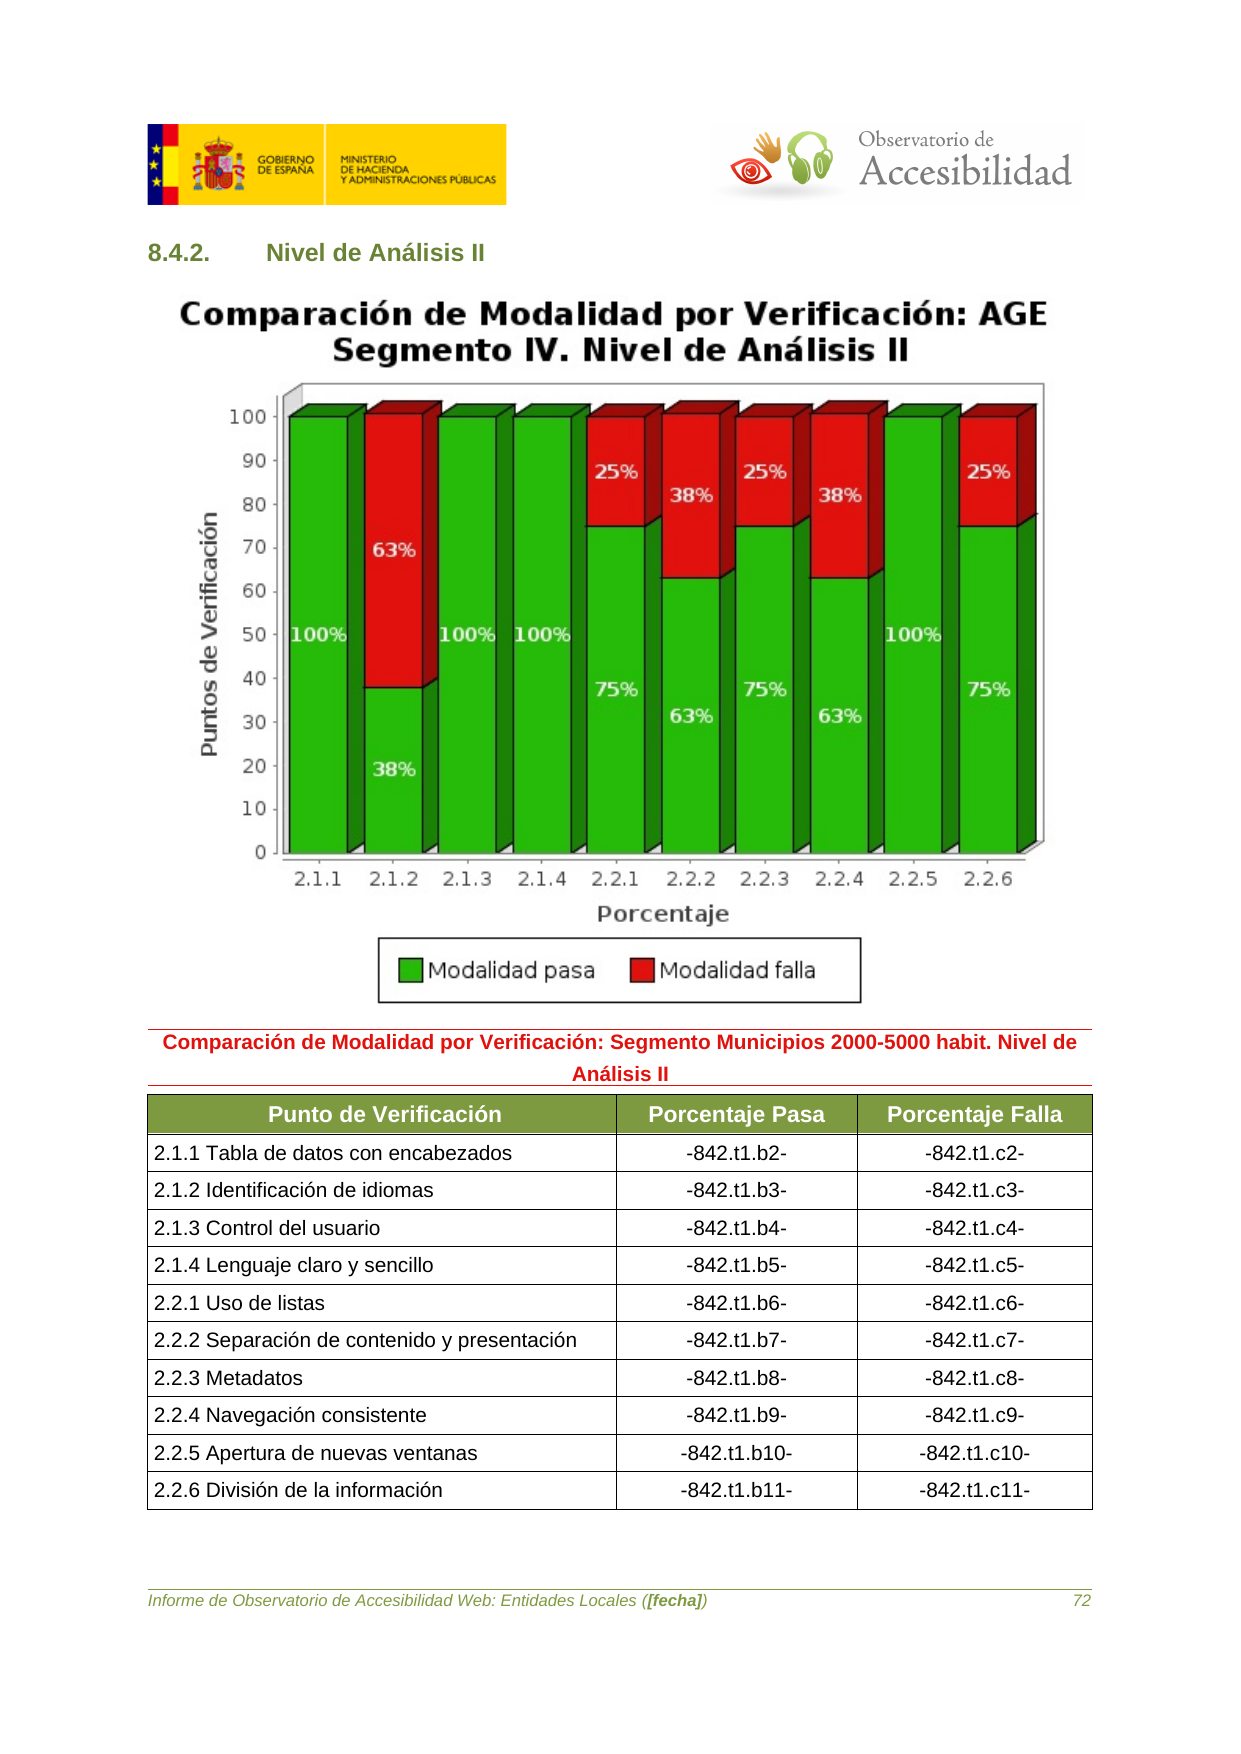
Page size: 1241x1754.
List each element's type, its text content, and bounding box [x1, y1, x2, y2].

table_cell -842.t1.c6- [858, 1285, 1092, 1321]
table_cell -842.t1.c9- [858, 1397, 1092, 1433]
table_cell -842.t1.b4- [617, 1210, 857, 1246]
table_cell -842.t1.c11- [858, 1472, 1092, 1508]
picture [178, 294, 1062, 1005]
table_cell -842.t1.c8- [858, 1360, 1092, 1396]
table_cell -842.t1.c3- [858, 1172, 1092, 1208]
table_cell 2.1.1 Tabla de datos con encabezados [148, 1135, 616, 1171]
table_cell 2.2.2 Separación de contenido y presentación [148, 1322, 616, 1358]
table_cell -842.t1.b2- [617, 1135, 857, 1171]
table_cell 2.2.4 Navegación consistente [148, 1397, 616, 1433]
table_cell -842.t1.b6- [617, 1285, 857, 1321]
table_header Punto de Verificación [148, 1095, 616, 1133]
table_cell -842.t1.c2- [858, 1135, 1092, 1171]
table_cell 2.2.3 Metadatos [148, 1360, 616, 1396]
picture [147, 124, 507, 205]
table_cell -842.t1.c4- [858, 1210, 1092, 1246]
table_cell -842.t1.b8- [617, 1360, 857, 1396]
text Comparación de Modalidad por Verificación: Segmento Municipios 2000-5000 habit. Nivel de Análisis II [148, 1030, 1092, 1085]
list Nivel de Análisis II [148, 238, 1092, 267]
table_cell 2.2.6 División de la información [148, 1472, 616, 1508]
table_cell -842.t1.b5- [617, 1247, 857, 1283]
table_cell -842.t1.c7- [858, 1322, 1092, 1358]
table_cell -842.t1.c10- [858, 1435, 1092, 1471]
table_cell -842.t1.b7- [617, 1322, 857, 1358]
table_cell -842.t1.b10- [617, 1435, 857, 1471]
table_cell 2.1.4 Lenguaje claro y sencillo [148, 1247, 616, 1283]
table_cell 2.1.3 Control del usuario [148, 1210, 616, 1246]
table_cell -842.t1.b11- [617, 1472, 857, 1508]
table_header Porcentaje Falla [858, 1095, 1092, 1133]
table_header Porcentaje Pasa [617, 1095, 857, 1133]
table_cell 2.2.1 Uso de listas [148, 1285, 616, 1321]
table_cell 2.1.2 Identificación de idiomas [148, 1172, 616, 1208]
table_cell 2.2.5 Apertura de nuevas ventanas [148, 1435, 616, 1471]
table_cell -842.t1.b3- [617, 1172, 857, 1208]
table_cell -842.t1.b9- [617, 1397, 857, 1433]
picture [710, 122, 1086, 205]
table_cell -842.t1.c5- [858, 1247, 1092, 1283]
